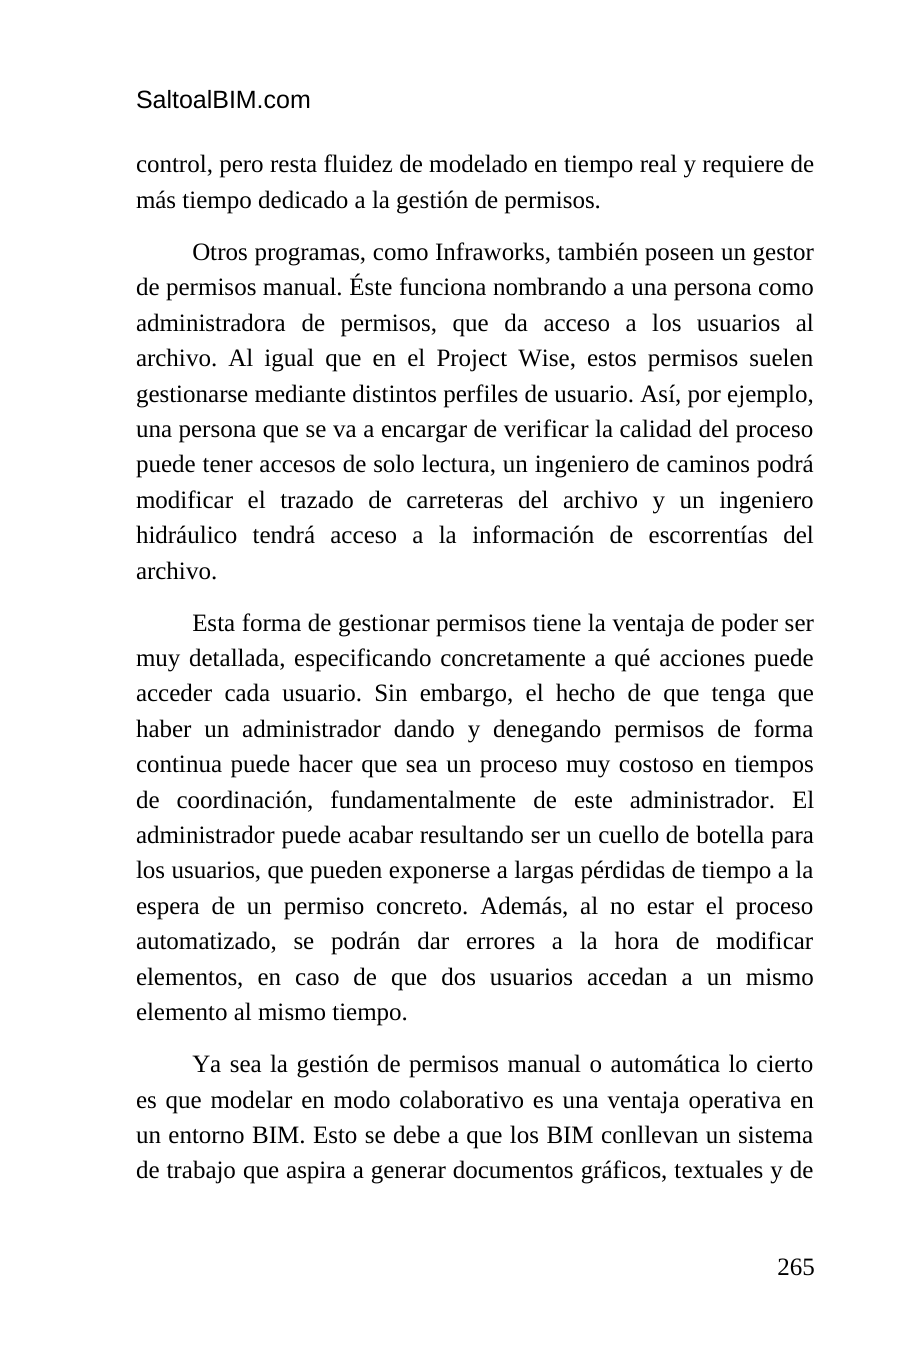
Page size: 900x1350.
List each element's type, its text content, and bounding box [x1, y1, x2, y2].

text Esta forma de gestionar permisos tiene la ventaja de poder ser muy detallada, especificando concretamente a qué acciones puede acceder cada usuario. Sin embargo, el hecho de que tenga que haber un administrador dando y denegando permisos de forma continua puede hacer que sea un proceso muy costoso en tiempos de coordinación, fundamentalmente de este administrador. El administrador puede acabar resultando ser un cuello de botella para los usuarios, que pueden exponerse a largas pérdidas de tiempo a la espera de un permiso concreto. Además, al no estar el proceso automatizado, se podrán dar errores a la hora de modificar elementos, en caso de que dos usuarios accedan a un mismo elemento al mismo tiempo. [136, 603, 814, 1028]
text control, pero resta fluidez de modelado en tiempo real y requiere de más tiempo dedicado a la gestión de permisos. [136, 144, 814, 215]
text Otros programas, como Infraworks, también poseen un gestor de permisos manual. Éste funciona nombrando a una persona como administradora de permisos, que da acceso a los usuarios al archivo. Al igual que en el Project Wise, estos permisos suelen gestionarse mediante distintos perfiles de usuario. Así, por ejemplo, una persona que se va a encargar de verificar la calidad del proceso puede tener accesos de solo lectura, un ingeniero de caminos podrá modificar el trazado de carreteras del archivo y un ingeniero hidráulico tendrá acceso a la información de escorrentías del archivo. [136, 232, 814, 586]
text Ya sea la gestión de permisos manual o automática lo cierto es que modelar en modo colaborativo es una ventaja operativa en un entorno BIM. Esto se debe a que los BIM conllevan un sistema de trabajo que aspira a generar documentos gráficos, textuales y de [136, 1044, 814, 1186]
